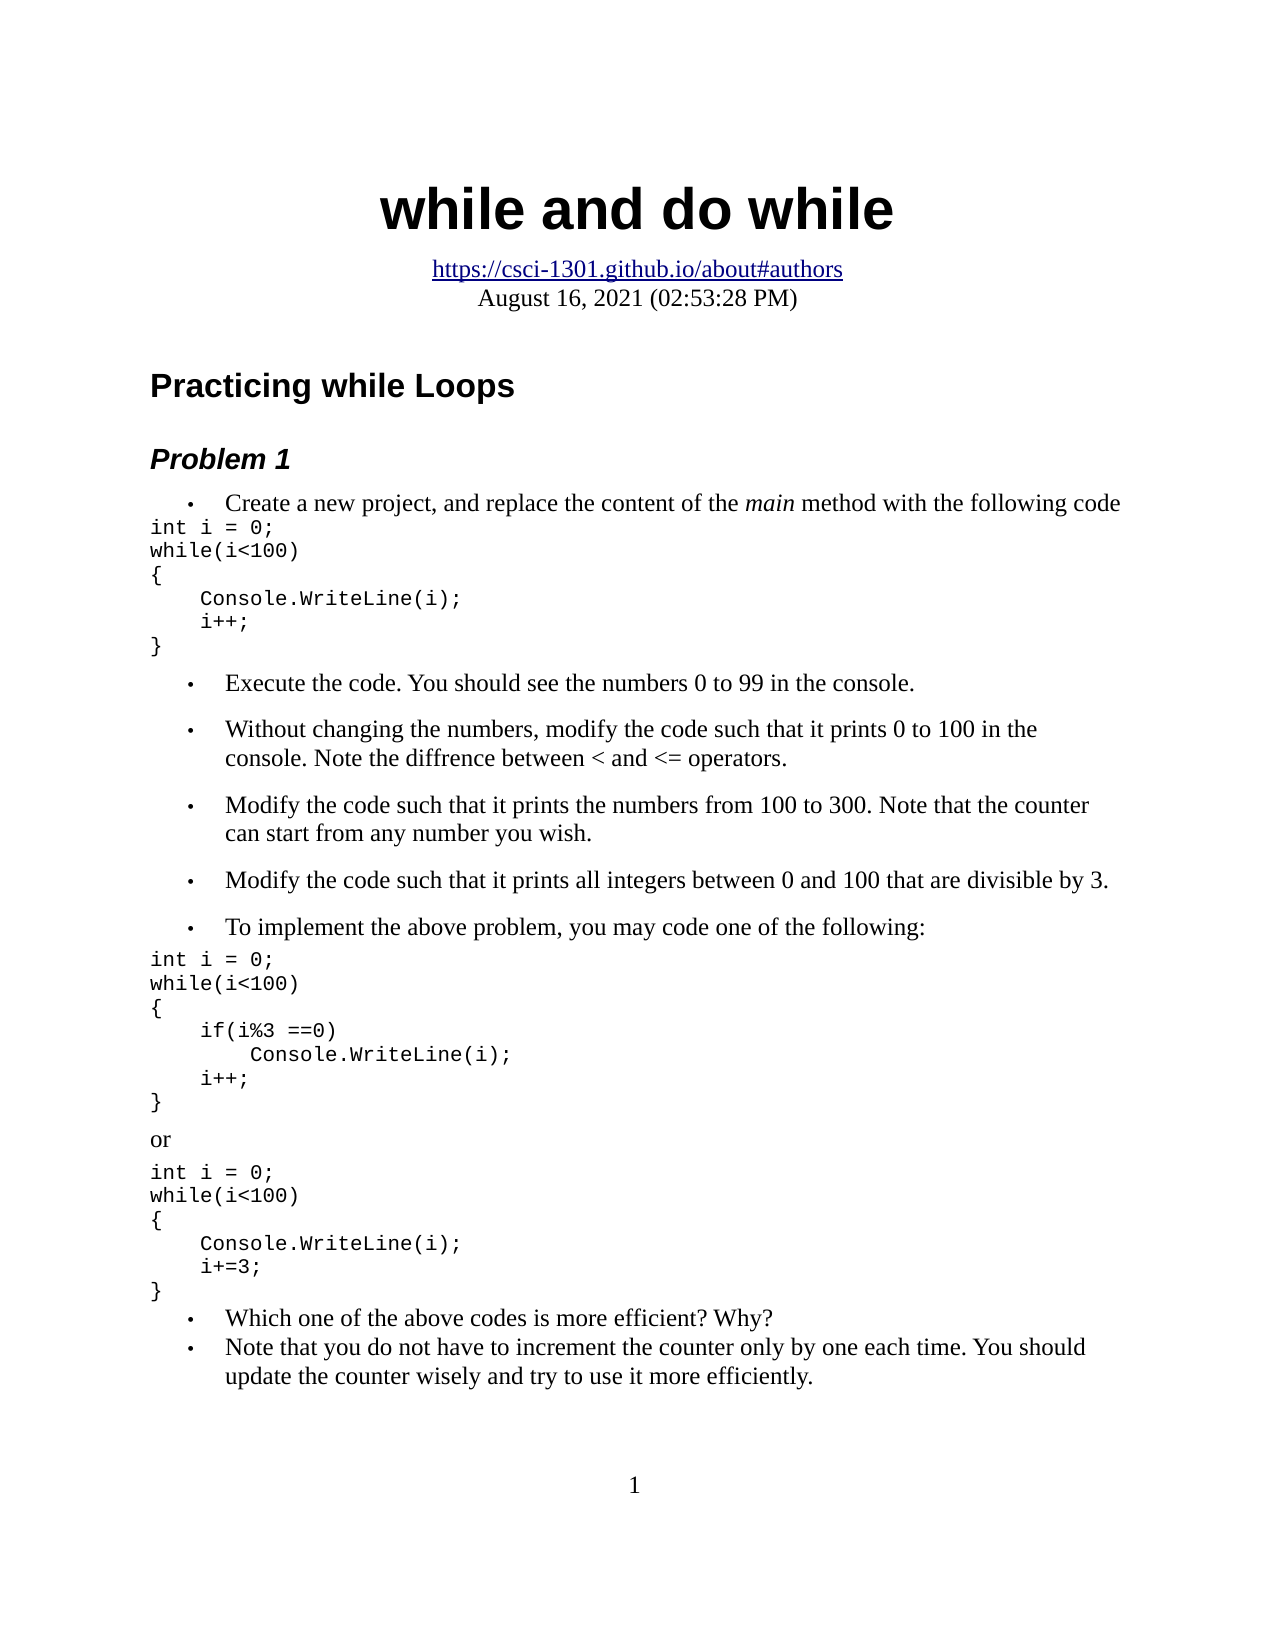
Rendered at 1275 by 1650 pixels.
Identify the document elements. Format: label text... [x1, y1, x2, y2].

text or [150, 1124, 1125, 1153]
list Note that you do not have to increment the counter only by one each time. You should update the counter wisely and try to use it more efficiently. [187, 1332, 1125, 1390]
text Console.WriteLine(i); [150, 1233, 1125, 1256]
text { [150, 997, 1125, 1020]
text while(i<100) [150, 1185, 1125, 1209]
list To implement the above problem, you may code one of the following: [187, 912, 1125, 941]
title while and do while [150, 175, 1125, 242]
list Execute the code. You should see the numbers 0 to 99 in the console. [187, 668, 1125, 696]
text https://csci-1301.github.io/about#authors [150, 254, 1125, 283]
text } [150, 1280, 1125, 1303]
text i++; [150, 611, 1125, 635]
subtitle Practicing while Loops [150, 366, 1125, 404]
list Which one of the above codes is more efficient? Why? [187, 1303, 1125, 1332]
text i++; [150, 1068, 1125, 1091]
text { [150, 564, 1125, 588]
list Create a new project, and replace the content of the main method with the following code [187, 488, 1125, 517]
text } [150, 1091, 1125, 1115]
text Console.WriteLine(i); [150, 1044, 1125, 1068]
text while(i<100) [150, 540, 1125, 564]
text int i = 0; [150, 517, 1125, 540]
text int i = 0; [150, 949, 1125, 973]
text while(i<100) [150, 973, 1125, 997]
text if(i%3 ==0) [150, 1020, 1125, 1044]
list Modify the code such that it prints all integers between 0 and 100 that are divisible by 3. [187, 865, 1125, 894]
text Console.WriteLine(i); [150, 588, 1125, 611]
list Modify the code such that it prints the numbers from 100 to 300. Note that the counter can start from any number you wish. [187, 790, 1125, 847]
text int i = 0; [150, 1162, 1125, 1185]
text i+=3; [150, 1256, 1125, 1280]
text August 16, 2021 (02:53:28 PM) [150, 283, 1125, 312]
text } [150, 635, 1125, 659]
text { [150, 1209, 1125, 1233]
list Without changing the numbers, modify the code such that it prints 0 to 100 in the console. Note the diffrence between < and <= operators. [187, 714, 1125, 772]
subtitle Problem 1 [150, 442, 1125, 476]
